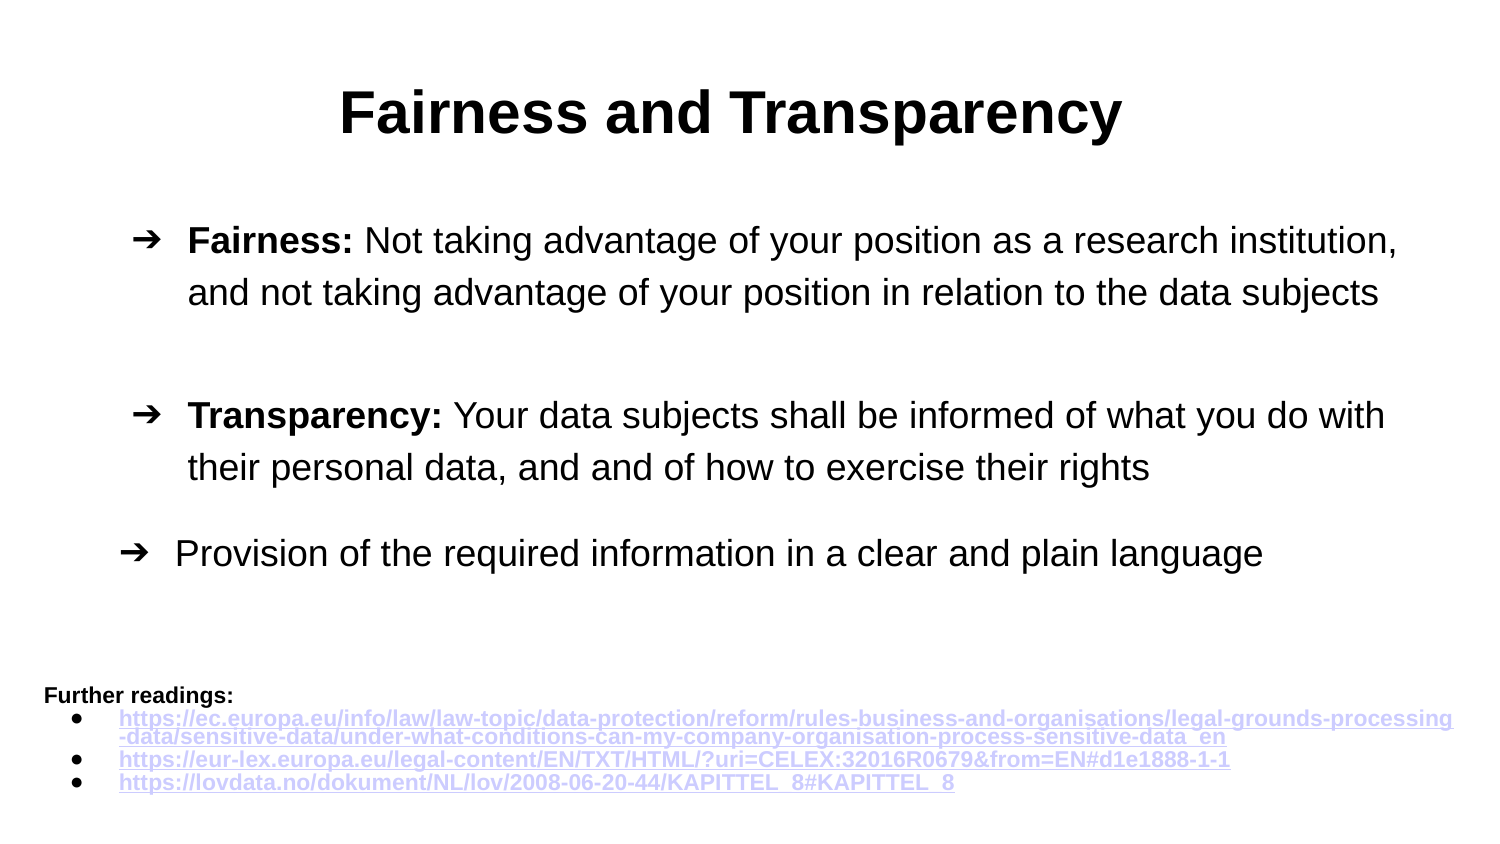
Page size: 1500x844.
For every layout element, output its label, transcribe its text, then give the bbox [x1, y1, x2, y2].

text_box Further readings: https://ec.europa.eu/info/law/law-topic/data-protection/reform/rules-business-and-organisations/legal-grounds-processing-data/sensitive-data/under-what-conditions-can-my-company-organisation-process-sensitive-data_en https://eur-lex.europa.eu/legal-content/EN/TXT/HTML/?uri=CELEX:32016R0679&from=EN#d1e1888-1-1 https://lovdata.no/dokument/NL/lov/2008-06-20-44/KAPITTEL_8#KAPITTEL_8 [28, 662, 1472, 792]
text_box Transparency: Your data subjects shall be informed of what you do with their personal data, and and of how to exercise their rights [112, 370, 1442, 480]
text_box Provision of the required information in a clear and plain language [99, 507, 1429, 603]
text_box Fairness and Transparency [160, 35, 1304, 183]
text_box Fairness: Not taking advantage of your position as a research institution, and not taking advantage of your position in relation to the data subjects [112, 195, 1442, 321]
